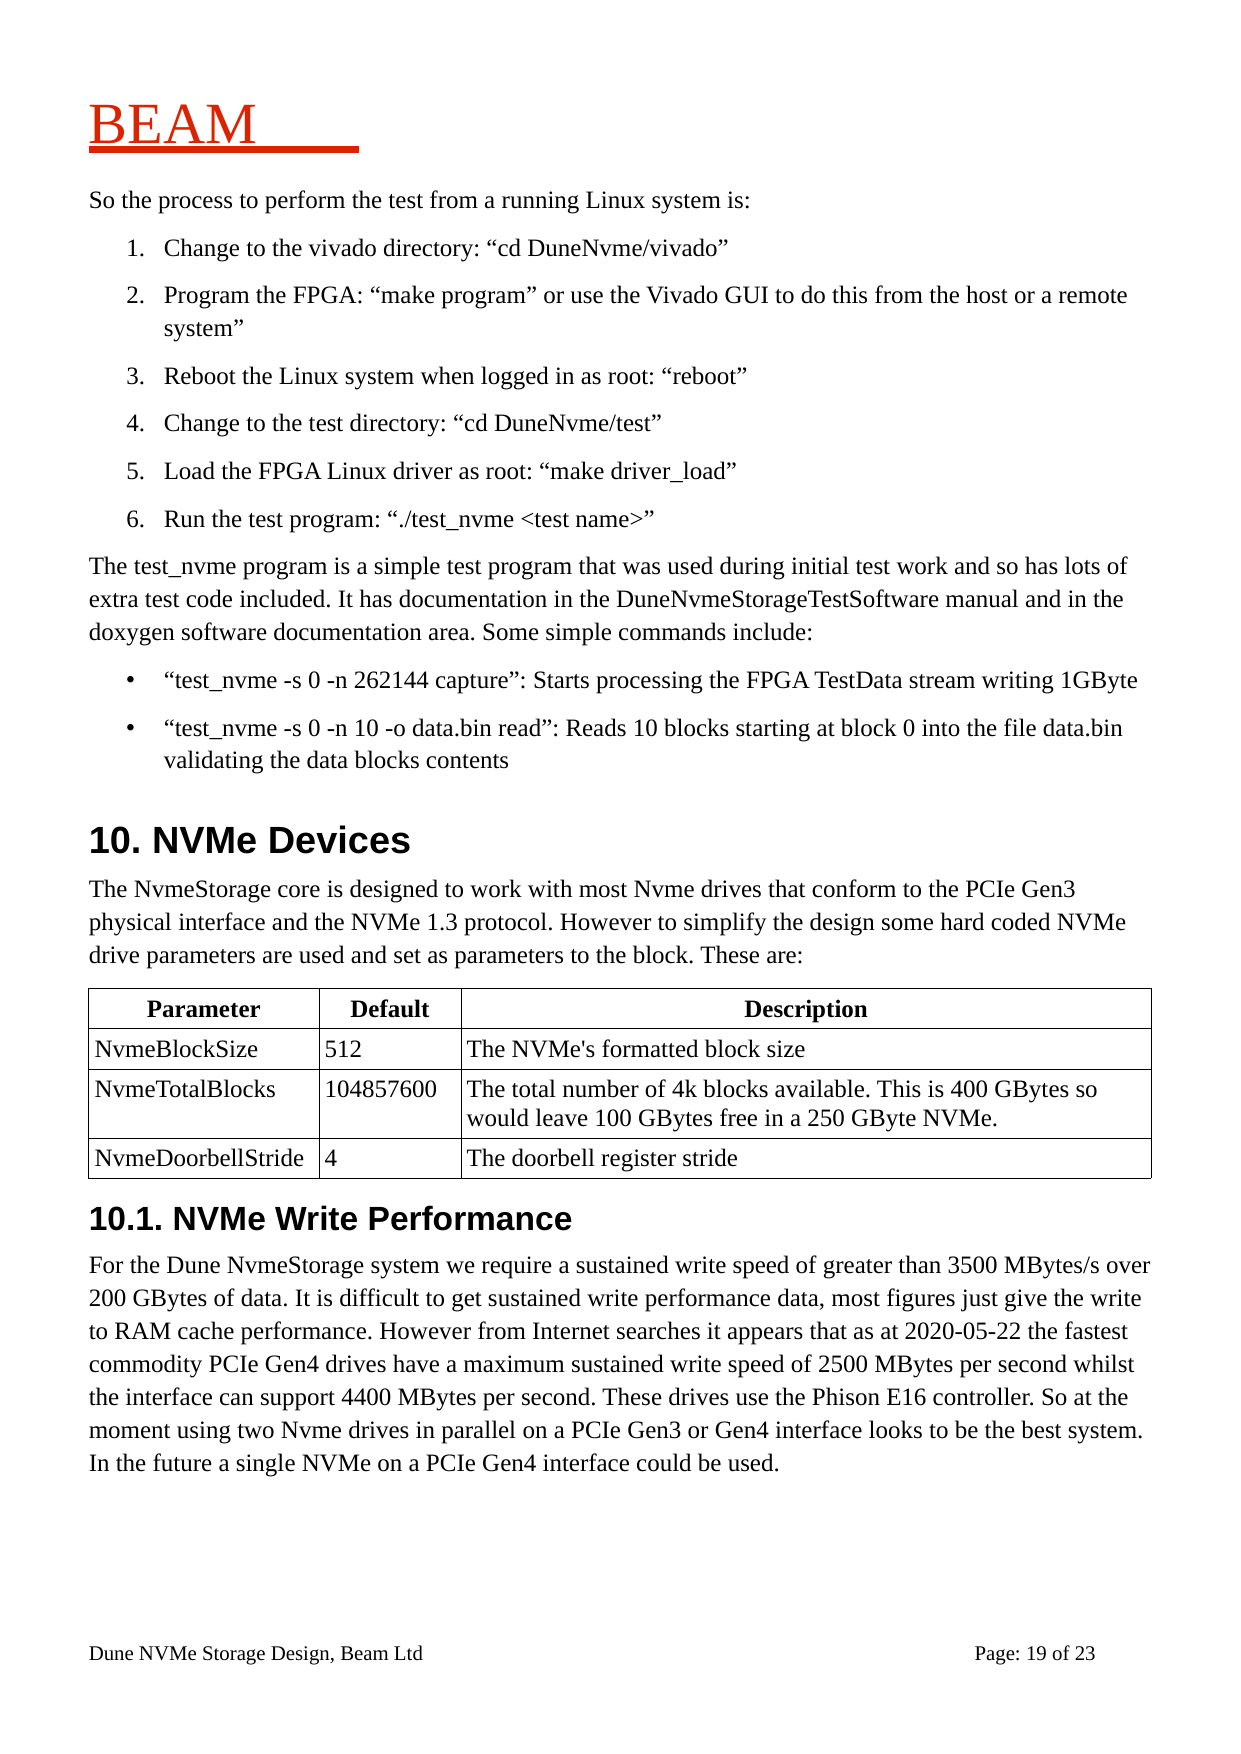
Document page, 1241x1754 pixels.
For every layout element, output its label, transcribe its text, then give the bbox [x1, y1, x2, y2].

table_cell 4 [320, 1139, 461, 1178]
list Change to the vivado directory: “cd DuneNvme/vivado” [126, 233, 1152, 261]
subtitle NVMe Write Performance [88, 1199, 1152, 1238]
list “test_nvme -s 0 -n 262144 capture”: Starts processing the FPGA TestData stream writing 1GByte [126, 665, 1152, 694]
table_cell The total number of 4k blocks available. This is 400 GBytes so would leave 100 GBytes free in a 250 GByte NVMe. [462, 1070, 1151, 1138]
list Change to the test directory: “cd DuneNvme/test” [126, 408, 1152, 437]
subtitle NVMe Devices [88, 818, 1152, 862]
list Program the FPGA: “make program” or use the Vivado GUI to do this from the host or a remote system” [126, 280, 1152, 342]
table_header Parameter [89, 989, 319, 1028]
list Reboot the Linux system when logged in as root: “reboot” [126, 361, 1152, 390]
text The NvmeStorage core is designed to work with most Nvme drives that conform to the PCIe Gen3 physical interface and the NVMe 1.3 protocol. However to simplify the design some hard coded NVMe drive parameters are used and set as parameters to the block. These are: [88, 874, 1152, 969]
table_cell NvmeDoorbellStride [89, 1139, 319, 1178]
text So the process to perform the test from a running Linux system is: [88, 185, 1152, 214]
table_cell NvmeTotalBlocks [89, 1070, 319, 1138]
text The test_nvme program is a simple test program that was used during initial test work and so has lots of extra test code included. It has documentation in the DuneNvmeStorageTestSoftware manual and in the doxygen software documentation area. Some simple commands include: [88, 551, 1152, 646]
text For the Dune NvmeStorage system we require a sustained write speed of greater than 3500 MBytes/s over 200 GBytes of data. It is difficult to get sustained write performance data, most figures just give the write to RAM cache performance. However from Internet searches it appears that as at 2020-05-22 the fastest commodity PCIe Gen4 drives have a maximum sustained write speed of 2500 MBytes per second whilst the interface can support 4400 MBytes per second. These drives use the Phison E16 controller. So at the moment using two Nvme drives in parallel on a PCIe Gen3 or Gen4 interface looks to be the best system. In the future a single NVMe on a PCIe Gen4 interface could be used. [88, 1250, 1152, 1477]
list Run the test program: “./test_nvme <test name>” [126, 504, 1152, 532]
table_cell 512 [320, 1029, 461, 1069]
list Load the FPGA Linux driver as root: “make driver_load” [126, 456, 1152, 485]
list “test_nvme -s 0 -n 10 -o data.bin read”: Reads 10 blocks starting at block 0 into the file data.bin validating the data blocks contents [126, 713, 1152, 774]
table_cell 104857600 [320, 1070, 461, 1138]
table_header Default [320, 989, 461, 1028]
table_cell NvmeBlockSize [89, 1029, 319, 1069]
table_header Description [462, 989, 1151, 1028]
table_cell The NVMe's formatted block size [462, 1029, 1151, 1069]
table_cell The doorbell register stride [462, 1139, 1151, 1178]
